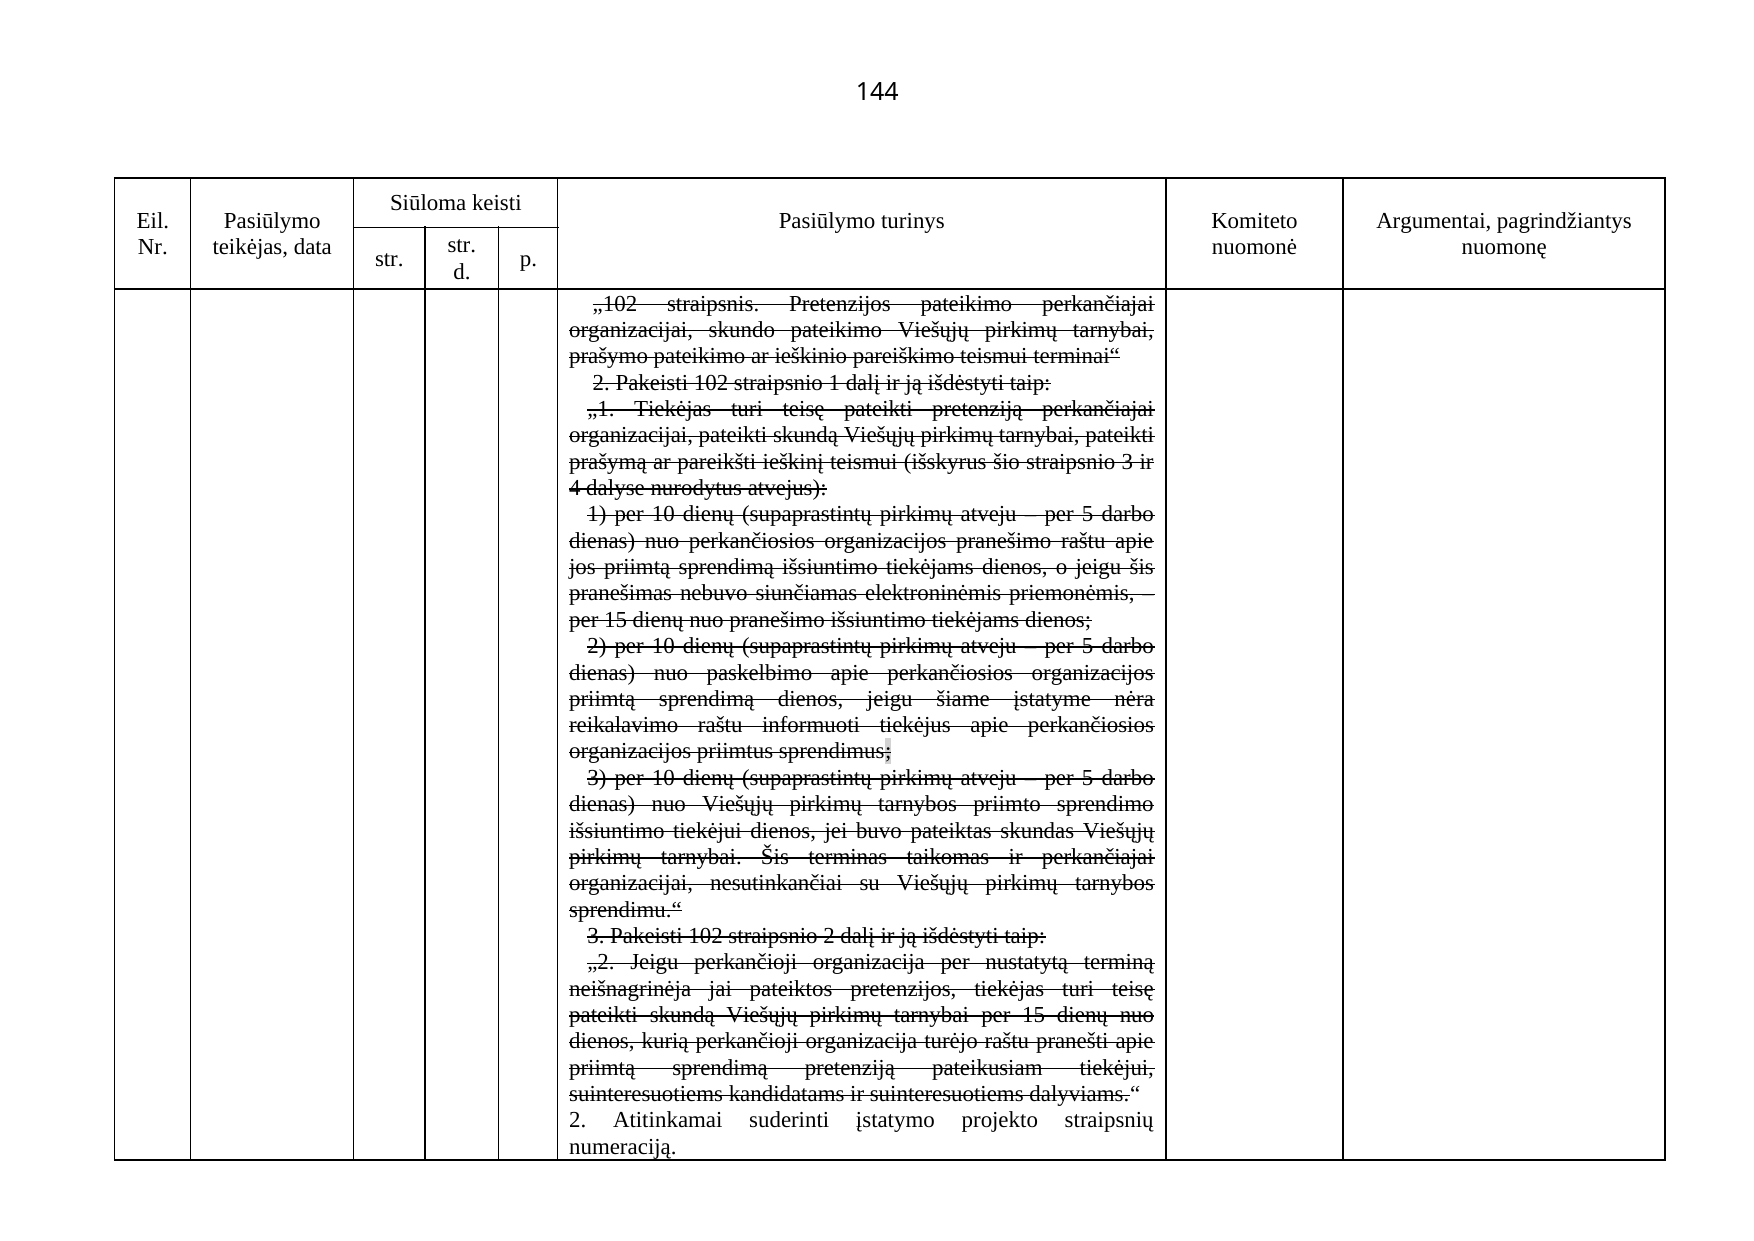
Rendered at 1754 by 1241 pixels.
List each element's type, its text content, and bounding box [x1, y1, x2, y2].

table_cell [354, 290, 424, 1159]
table_header Eil. Nr. [115, 179, 190, 288]
table_cell str. d. [426, 228, 498, 288]
table_cell [499, 290, 557, 1159]
table_header Pasiūlymo teikėjas, data [191, 179, 353, 288]
table_header Siūloma keisti [354, 179, 557, 226]
table_cell p. [499, 228, 557, 288]
table_cell [115, 290, 190, 1159]
table_cell str. [354, 228, 424, 288]
table_cell [1167, 290, 1342, 1159]
table_cell [191, 290, 353, 1159]
table_cell „102 straipsnis. Pretenzijos pateikimo perkančiajai organizacijai, skundo pateikimo Viešųjų pirkimų tarnybai, prašymo pateikimo ar ieškinio pareiškimo teismui terminai“ 2. Pakeisti 102 straipsnio 1 dalį ir ją išdėstyti taip: „1. Tiekėjas turi teisę pateikti pretenziją perkančiajai organizacijai, pateikti skundą Viešųjų pirkimų tarnybai, pateikti prašymą ar pareikšti ieškinį teismui (išskyrus šio straipsnio 3 ir 4 dalyse nurodytus atvejus): 1) per 10 dienų (supaprastintų pirkimų atveju – per 5 darbo dienas) nuo perkančiosios organizacijos pranešimo raštu apie jos priimtą sprendimą išsiuntimo tiekėjams dienos, o jeigu šis pranešimas nebuvo siunčiamas elektroninėmis priemonėmis, – per 15 dienų nuo pranešimo išsiuntimo tiekėjams dienos; 2) per 10 dienų (supaprastintų pirkimų atveju – per 5 darbo dienas) nuo paskelbimo apie perkančiosios organizacijos priimtą sprendimą dienos, jeigu šiame įstatyme nėra reikalavimo raštu informuoti tiekėjus apie perkančiosios organizacijos priimtus sprendimus; 3) per 10 dienų (supaprastintų pirkimų atveju – per 5 darbo dienas) nuo Viešųjų pirkimų tarnybos priimto sprendimo išsiuntimo tiekėjui dienos, jei buvo pateiktas skundas Viešųjų pirkimų tarnybai. Šis terminas taikomas ir perkančiajai organizacijai, nesutinkančiai su Viešųjų pirkimų tarnybos sprendimu.“ 3. Pakeisti 102 straipsnio 2 dalį ir ją išdėstyti taip: „2. Jeigu perkančioji organizacija per nustatytą terminą neišnagrinėja jai pateiktos pretenzijos, tiekėjas turi teisę pateikti skundą Viešųjų pirkimų tarnybai per 15 dienų nuo dienos, kurią perkančioji organizacija turėjo raštu pranešti apie priimtą sprendimą pretenziją pateikusiam tiekėjui, suinteresuotiems kandidatams ir suinteresuotiems dalyviams.“ 2. Atitinkamai suderinti įstatymo projekto straipsnių numeraciją. [558, 290, 1165, 1159]
table_cell [426, 290, 498, 1159]
table_cell [1344, 290, 1664, 1159]
table_header Argumentai, pagrindžiantys nuomonę [1344, 179, 1664, 288]
table_header Komiteto nuomonė [1167, 179, 1342, 288]
table_header Pasiūlymo turinys [558, 179, 1165, 288]
